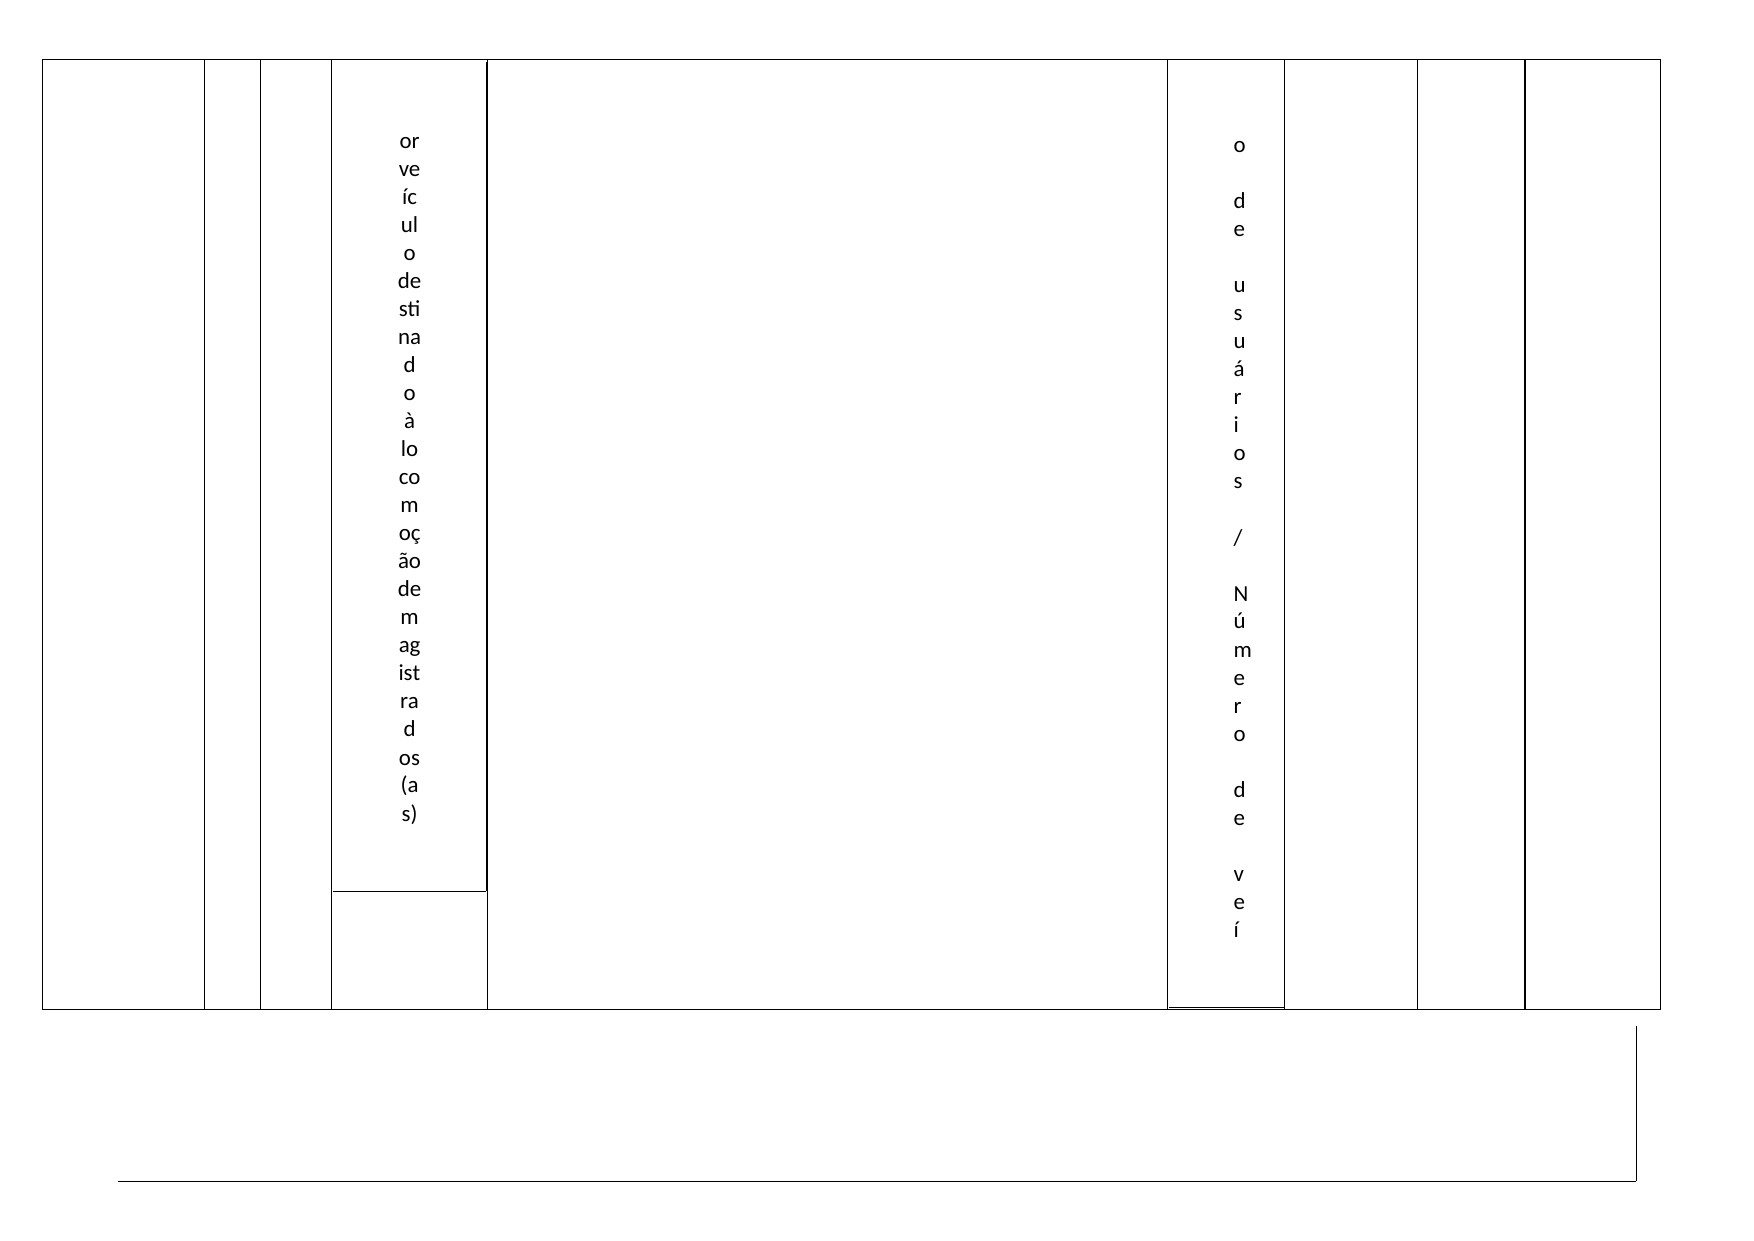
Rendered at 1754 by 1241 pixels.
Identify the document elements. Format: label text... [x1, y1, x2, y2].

table_cell [1285, 60, 1417, 1009]
table_cell - [1526, 60, 1660, 1009]
table_cell [1418, 60, 1524, 1009]
table_cell [488, 60, 1167, 1009]
table_cell [205, 60, 260, 1009]
table_cell or veículo destinado à locomoção de magistrados(as) [332, 60, 487, 1009]
table_cell [43, 60, 204, 1009]
table_cell [261, 60, 331, 1009]
table_cell o de usuários / Número de veí [1168, 60, 1284, 1009]
